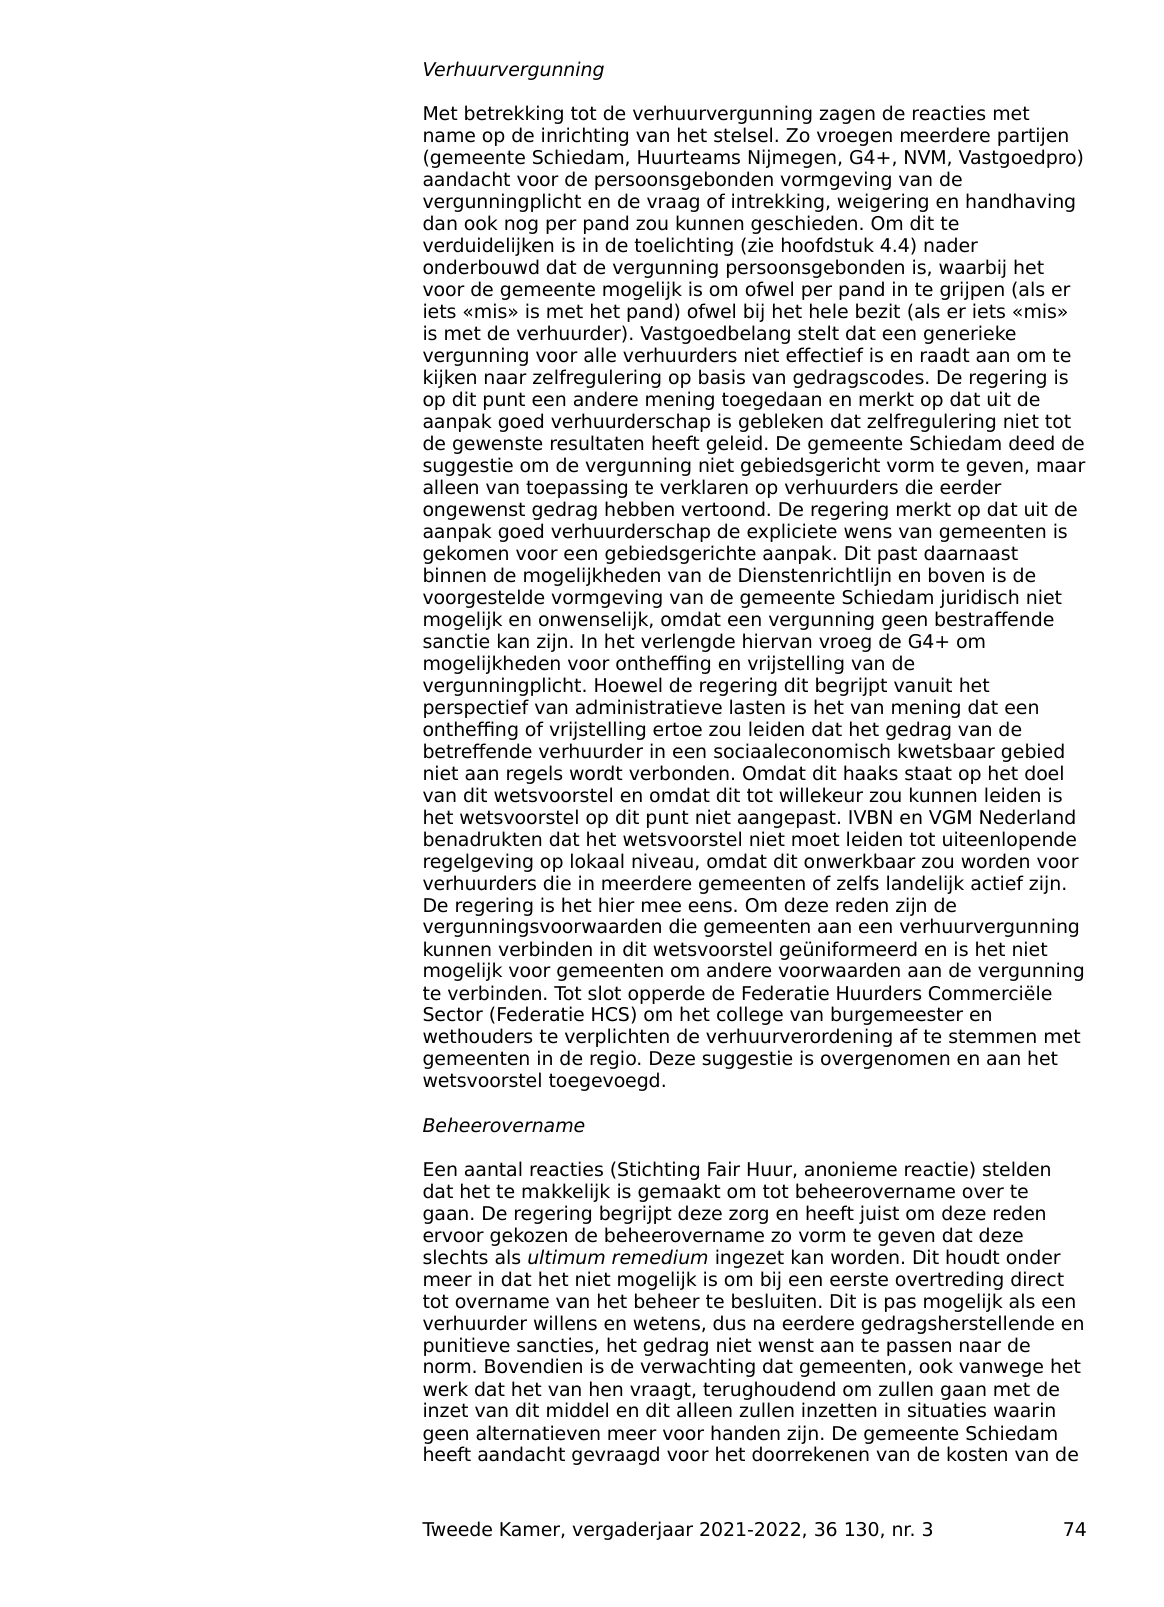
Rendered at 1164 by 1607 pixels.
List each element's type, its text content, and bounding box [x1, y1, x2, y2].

text Een aantal reacties (Stichting Fair Huur, anonieme reactie) stelden dat het te makkelijk is gemaakt om tot beheerovername over te gaan. De regering begrijpt deze zorg en heeft juist om deze reden ervoor gekozen de beheerovername zo vorm te geven dat deze slechts als ultimum remedium ingezet kan worden. Dit houdt onder meer in dat het niet mogelijk is om bij een eerste overtreding direct tot overname van het beheer te besluiten. Dit is pas mogelijk als een verhuurder willens en wetens, dus na eerdere gedragsherstellende en punitieve sancties, het gedrag niet wenst aan te passen naar de norm. Bovendien is de verwachting dat gemeenten, ook vanwege het werk dat het van hen vraagt, terughoudend om zullen gaan met de inzet van dit middel en dit alleen zullen inzetten in situaties waarin geen alternatieven meer voor handen zijn. De gemeente Schiedam heeft aandacht gevraagd voor het doorrekenen van de kosten van de [422, 1159, 1087, 1466]
subtitle Beheerovername [422, 1114, 1087, 1136]
text Met betrekking tot de verhuurvergunning zagen de reacties met name op de inrichting van het stelsel. Zo vroegen meerdere partijen (gemeente Schiedam, Huurteams Nijmegen, G4+, NVM, Vastgoedpro) aandacht voor de persoonsgebonden vormgeving van de vergunningplicht en de vraag of intrekking, weigering en handhaving dan ook nog per pand zou kunnen geschieden. Om dit te verduidelijken is in de toelichting (zie hoofdstuk 4.4) nader onderbouwd dat de vergunning persoonsgebonden is, waarbij het voor de gemeente mogelijk is om ofwel per pand in te grijpen (als er iets «mis» is met het pand) ofwel bij het hele bezit (als er iets «mis» is met de verhuurder). Vastgoedbelang stelt dat een generieke vergunning voor alle verhuurders niet effectief is en raadt aan om te kijken naar zelfregulering op basis van gedragscodes. De regering is op dit punt een andere mening toegedaan en merkt op dat uit de aanpak goed verhuurderschap is gebleken dat zelfregulering niet tot de gewenste resultaten heeft geleid. De gemeente Schiedam deed de suggestie om de vergunning niet gebiedsgericht vorm te geven, maar alleen van toepassing te verklaren op verhuurders die eerder ongewenst gedrag hebben vertoond. De regering merkt op dat uit de aanpak goed verhuurderschap de expliciete wens van gemeenten is gekomen voor een gebiedsgerichte aanpak. Dit past daarnaast binnen de mogelijkheden van de Dienstenrichtlijn en boven is de voorgestelde vormgeving van de gemeente Schiedam juridisch niet mogelijk en onwenselijk, omdat een vergunning geen bestraffende sanctie kan zijn. In het verlengde hiervan vroeg de G4+ om mogelijkheden voor ontheffing en vrijstelling van de vergunningplicht. Hoewel de regering dit begrijpt vanuit het perspectief van administratieve lasten is het van mening dat een ontheffing of vrijstelling ertoe zou leiden dat het gedrag van de betreffende verhuurder in een sociaaleconomisch kwetsbaar gebied niet aan regels wordt verbonden. Omdat dit haaks staat op het doel van dit wetsvoorstel en omdat dit tot willekeur zou kunnen leiden is het wetsvoorstel op dit punt niet aangepast. IVBN en VGM Nederland benadrukten dat het wetsvoorstel niet moet leiden tot uiteenlopende regelgeving op lokaal niveau, omdat dit onwerkbaar zou worden voor verhuurders die in meerdere gemeenten of zelfs landelijk actief zijn. De regering is het hier mee eens. Om deze reden zijn de vergunningsvoorwaarden die gemeenten aan een verhuurvergunning kunnen verbinden in dit wetsvoorstel geüniformeerd en is het niet mogelijk voor gemeenten om andere voorwaarden aan de vergunning te verbinden. Tot slot opperde de Federatie Huurders Commerciële Sector (Federatie HCS) om het college van burgemeester en wethouders te verplichten de verhuurverordening af te stemmen met gemeenten in de regio. Deze suggestie is overgenomen en aan het wetsvoorstel toegevoegd. [422, 103, 1087, 1092]
subtitle Verhuurvergunning [422, 59, 1087, 81]
